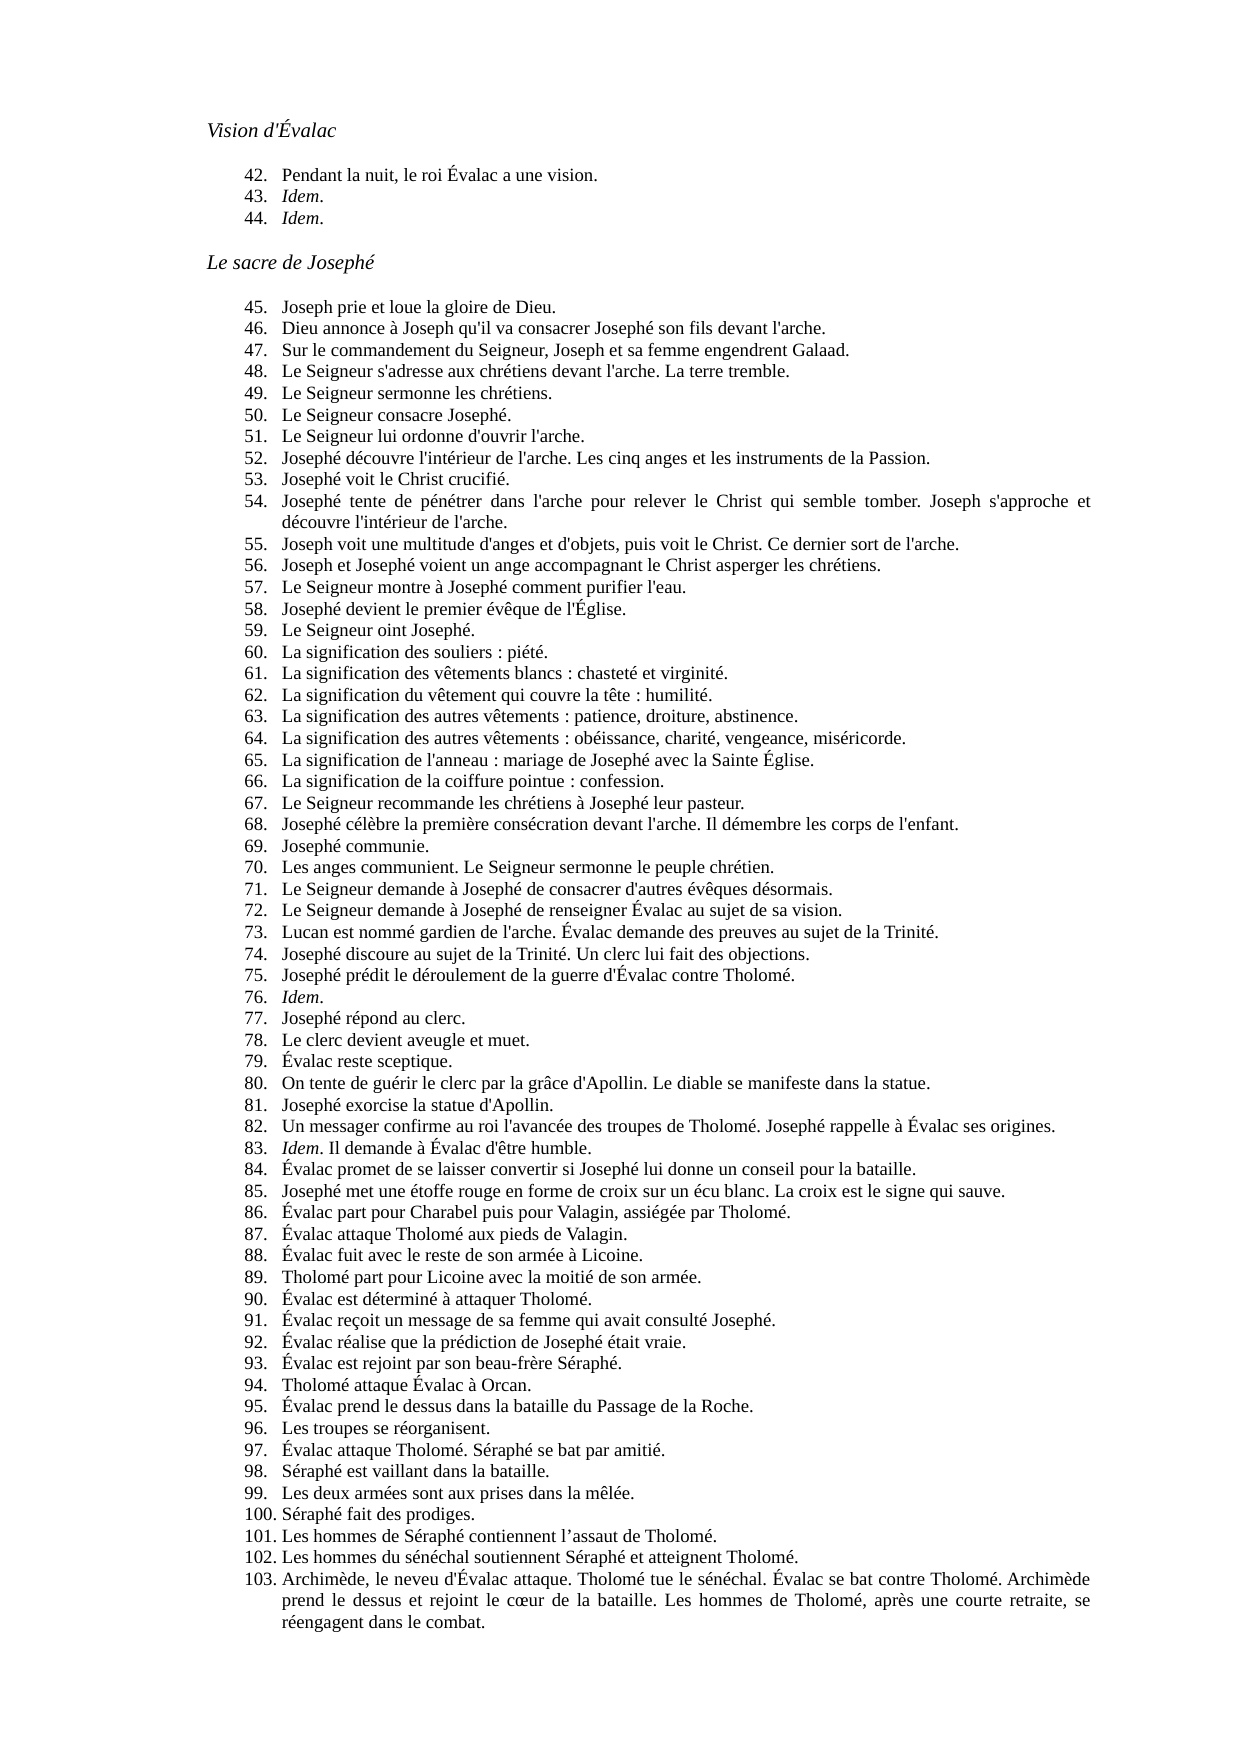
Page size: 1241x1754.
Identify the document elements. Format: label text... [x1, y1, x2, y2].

list Joseph voit une multitude d'anges et d'objets, puis voit le Christ. Ce dernier sort de l'arche. [244, 533, 1093, 554]
list Idem. Il demande à Évalac d'être humble. [244, 1137, 1093, 1158]
list Le Seigneur demande à Josephé de renseigner Évalac au sujet de sa vision. [244, 899, 1093, 921]
list La signification des autres vêtements : obéissance, charité, vengeance, miséricorde. [244, 727, 1093, 748]
list Dieu annonce à Joseph qu'il va consacrer Josephé son fils devant l'arche. [244, 317, 1093, 339]
list Tholomé attaque Évalac à Orcan. [244, 1374, 1093, 1395]
list Évalac reste sceptique. [244, 1050, 1093, 1072]
list Séraphé est vaillant dans la bataille. [244, 1460, 1093, 1482]
list Josephé devient le premier évêque de l'Église. [244, 597, 1093, 619]
list Idem. [244, 986, 1093, 1007]
list Idem. [244, 207, 1093, 228]
text Le sacre de Josephé [207, 250, 1093, 274]
list La signification des autres vêtements : patience, droiture, abstinence. [244, 705, 1093, 727]
list Évalac reçoit un message de sa femme qui avait consulté Josephé. [244, 1309, 1093, 1331]
list Le Seigneur lui ordonne d'ouvrir l'arche. [244, 425, 1093, 447]
list Évalac est rejoint par son beau-frère Séraphé. [244, 1352, 1093, 1374]
list Josephé discoure au sujet de la Trinité. Un clerc lui fait des objections. [244, 942, 1093, 964]
list Joseph et Josephé voient un ange accompagnant le Christ asperger les chrétiens. [244, 554, 1093, 576]
list Josephé communie. [244, 835, 1093, 856]
list La signification de la coiffure pointue : confession. [244, 770, 1093, 792]
list Idem. [244, 185, 1093, 207]
list Joseph prie et loue la gloire de Dieu. [244, 296, 1093, 317]
list Évalac promet de se laisser convertir si Josephé lui donne un conseil pour la bataille. [244, 1158, 1093, 1180]
list Josephé célèbre la première consécration devant l'arche. Il démembre les corps de l'enfant. [244, 813, 1093, 835]
list Évalac est déterminé à attaquer Tholomé. [244, 1287, 1093, 1309]
list Josephé met une étoffe rouge en forme de croix sur un écu blanc. La croix est le signe qui sauve. [244, 1180, 1093, 1201]
list La signification des vêtements blancs : chasteté et virginité. [244, 662, 1093, 684]
list Les hommes de Séraphé contiennent l’assaut de Tholomé. [244, 1525, 1093, 1546]
list Le Seigneur sermonne les chrétiens. [244, 382, 1093, 403]
list La signification des souliers : piété. [244, 641, 1093, 662]
list Évalac attaque Tholomé aux pieds de Valagin. [244, 1223, 1093, 1244]
list Le clerc devient aveugle et muet. [244, 1029, 1093, 1050]
list Le Seigneur recommande les chrétiens à Josephé leur pasteur. [244, 792, 1093, 813]
list Les deux armées sont aux prises dans la mêlée. [244, 1482, 1093, 1503]
list La signification du vêtement qui couvre la tête : humilité. [244, 684, 1093, 705]
list Josephé répond au clerc. [244, 1007, 1093, 1029]
list Évalac prend le dessus dans la bataille du Passage de la Roche. [244, 1395, 1093, 1417]
list Sur le commandement du Seigneur, Joseph et sa femme engendrent Galaad. [244, 339, 1093, 360]
list Le Seigneur s'adresse aux chrétiens devant l'arche. La terre tremble. [244, 360, 1093, 382]
text Vision d'Évalac [207, 118, 1093, 142]
list Un messager confirme au roi l'avancée des troupes de Tholomé. Josephé rappelle à Évalac ses origines. [244, 1115, 1093, 1137]
list Josephé voit le Christ crucifié. [244, 468, 1093, 490]
list Le Seigneur montre à Josephé comment purifier l'eau. [244, 576, 1093, 597]
list Évalac réalise que la prédiction de Josephé était vraie. [244, 1331, 1093, 1352]
list Évalac part pour Charabel puis pour Valagin, assiégée par Tholomé. [244, 1201, 1093, 1223]
list Pendant la nuit, le roi Évalac a une vision. [244, 164, 1093, 185]
list Tholomé part pour Licoine avec la moitié de son armée. [244, 1266, 1093, 1287]
list Josephé tente de pénétrer dans l'arche pour relever le Christ qui semble tomber. Joseph s'approche et découvre l'intérieur de l'arche. [244, 490, 1093, 533]
list La signification de l'anneau : mariage de Josephé avec la Sainte Église. [244, 748, 1093, 770]
list On tente de guérir le clerc par la grâce d'Apollin. Le diable se manifeste dans la statue. [244, 1072, 1093, 1093]
list Le Seigneur consacre Josephé. [244, 403, 1093, 425]
list Les troupes se réorganisent. [244, 1417, 1093, 1438]
list Évalac attaque Tholomé. Séraphé se bat par amitié. [244, 1438, 1093, 1460]
list Le Seigneur demande à Josephé de consacrer d'autres évêques désormais. [244, 878, 1093, 899]
list Évalac fuit avec le reste de son armée à Licoine. [244, 1244, 1093, 1266]
list Lucan est nommé gardien de l'arche. Évalac demande des preuves au sujet de la Trinité. [244, 921, 1093, 942]
list Les anges communient. Le Seigneur sermonne le peuple chrétien. [244, 856, 1093, 878]
list Le Seigneur oint Josephé. [244, 619, 1093, 641]
list Josephé découvre l'intérieur de l'arche. Les cinq anges et les instruments de la Passion. [244, 447, 1093, 468]
list Séraphé fait des prodiges. [244, 1503, 1093, 1525]
list Archimède, le neveu d'Évalac attaque. Tholomé tue le sénéchal. Évalac se bat contre Tholomé. Archimède prend le dessus et rejoint le cœur de la bataille. Les hommes de Tholomé, après une courte retraite, se réengagent dans le combat. [244, 1568, 1093, 1632]
list Josephé prédit le déroulement de la guerre d'Évalac contre Tholomé. [244, 964, 1093, 986]
list Les hommes du sénéchal soutiennent Séraphé et atteignent Tholomé. [244, 1546, 1093, 1568]
list Josephé exorcise la statue d'Apollin. [244, 1093, 1093, 1115]
